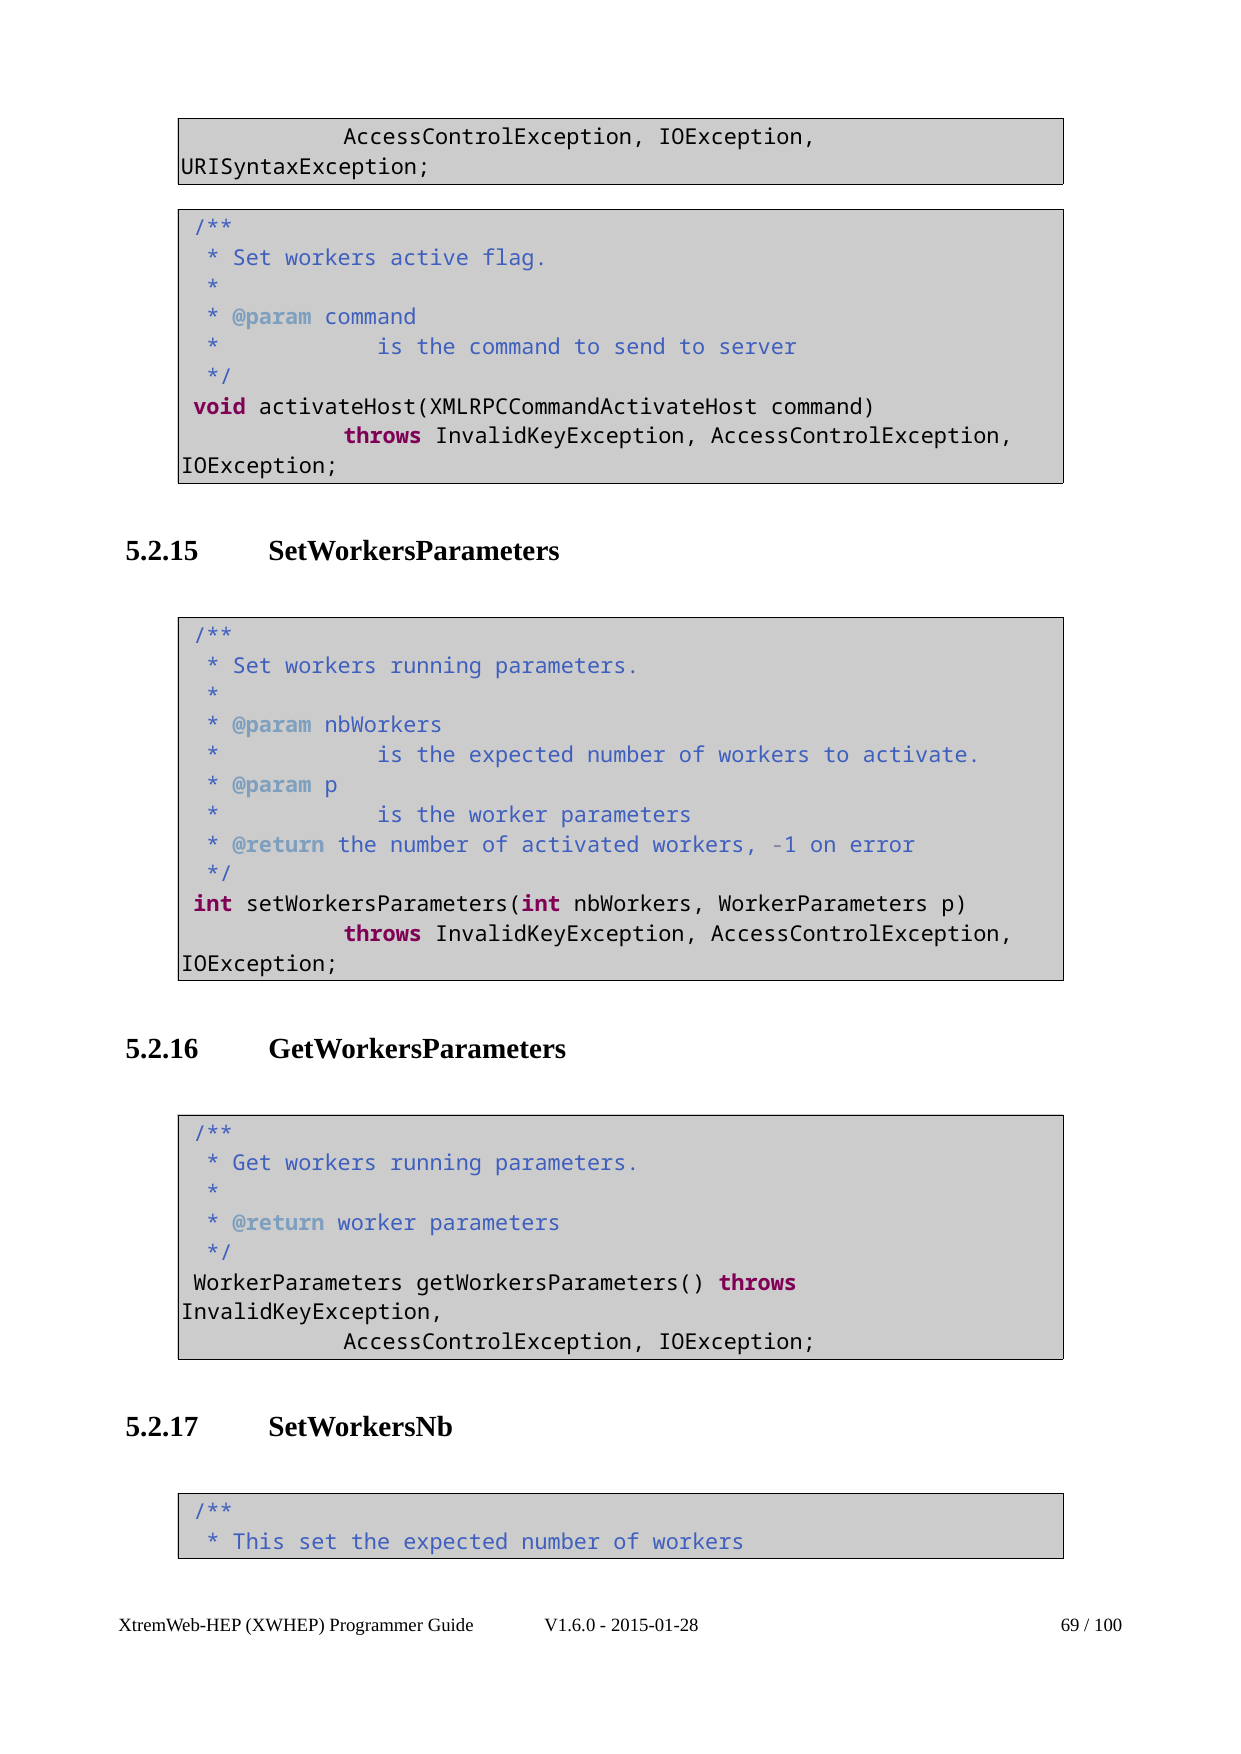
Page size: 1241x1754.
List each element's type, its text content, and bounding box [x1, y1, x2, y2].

subtitle GetWorkersParameters [118, 1031, 1122, 1064]
text * @return the number of activated workers, -1 on error [179, 826, 1063, 855]
text * is the worker parameters [179, 796, 1063, 826]
text */ [179, 1234, 1063, 1263]
text * is the command to send to server [179, 328, 1063, 358]
text throws InvalidKeyException, AccessControlException, IOException; [179, 417, 1063, 483]
text throws InvalidKeyException, AccessControlException, IOException; [179, 915, 1063, 980]
text /** [179, 1116, 1063, 1144]
text */ [179, 358, 1063, 388]
text AccessControlException, IOException, URISyntaxException; [179, 119, 1063, 184]
text * This set the expected number of workers [179, 1523, 1063, 1558]
text * @param command [179, 298, 1063, 328]
text int setWorkersParameters(int nbWorkers, WorkerParameters p) [179, 885, 1063, 915]
text * [179, 1174, 1063, 1204]
text * is the expected number of workers to activate. [179, 736, 1063, 766]
text /** [179, 210, 1063, 239]
text * @param nbWorkers [179, 706, 1063, 736]
text * @return worker parameters [179, 1204, 1063, 1234]
text /** [179, 1494, 1063, 1523]
text * [179, 677, 1063, 706]
text WorkerParameters getWorkersParameters() throws InvalidKeyException, [179, 1263, 1063, 1323]
subtitle SetWorkersNb [118, 1409, 1122, 1443]
text AccessControlException, IOException; [179, 1323, 1063, 1359]
subtitle SetWorkersParameters [118, 533, 1122, 567]
text void activateHost(XMLRPCCommandActivateHost command) [179, 388, 1063, 417]
text /** [179, 618, 1063, 647]
text * Get workers running parameters. [179, 1144, 1063, 1174]
text * Set workers running parameters. [179, 647, 1063, 677]
text * [179, 268, 1063, 298]
text * @param p [179, 766, 1063, 796]
text * Set workers active flag. [179, 239, 1063, 268]
text */ [179, 855, 1063, 885]
